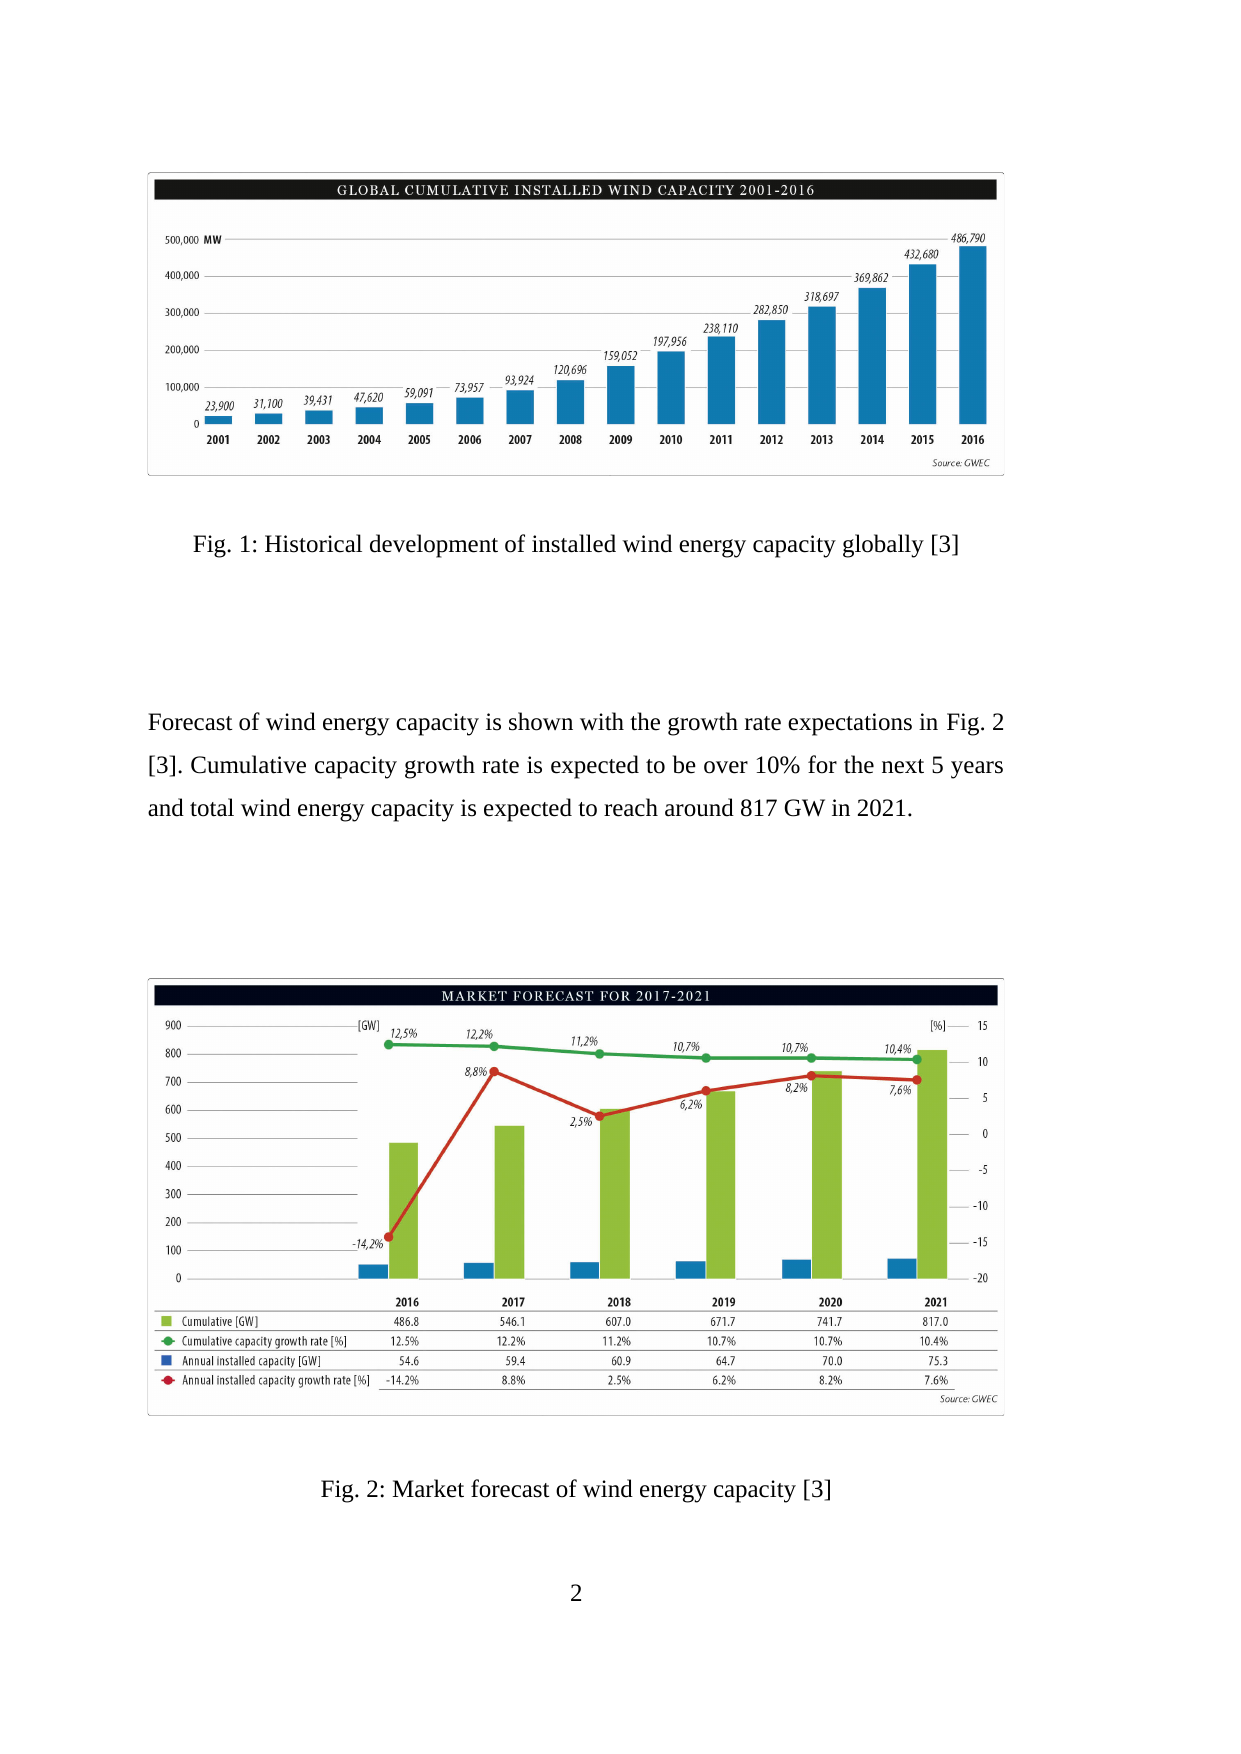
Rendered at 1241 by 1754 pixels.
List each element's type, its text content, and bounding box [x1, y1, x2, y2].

text Forecast of wind energy capacity is shown with the growth rate expectations in Fig. 2 [3]. Cumulative capacity growth rate is expected to be over 10% for the next 5 years and total wind energy capacity is expected to reach around 817 GW in 2021. [148, 707, 1004, 822]
picture [147, 978, 1005, 1416]
text Fig. 2: Market forecast of wind energy capacity [3]⁠ [148, 1474, 1004, 1503]
text Fig. 1: Historical development of installed wind energy capacity globally [3]⁠ [148, 529, 1004, 558]
picture [147, 172, 1005, 476]
